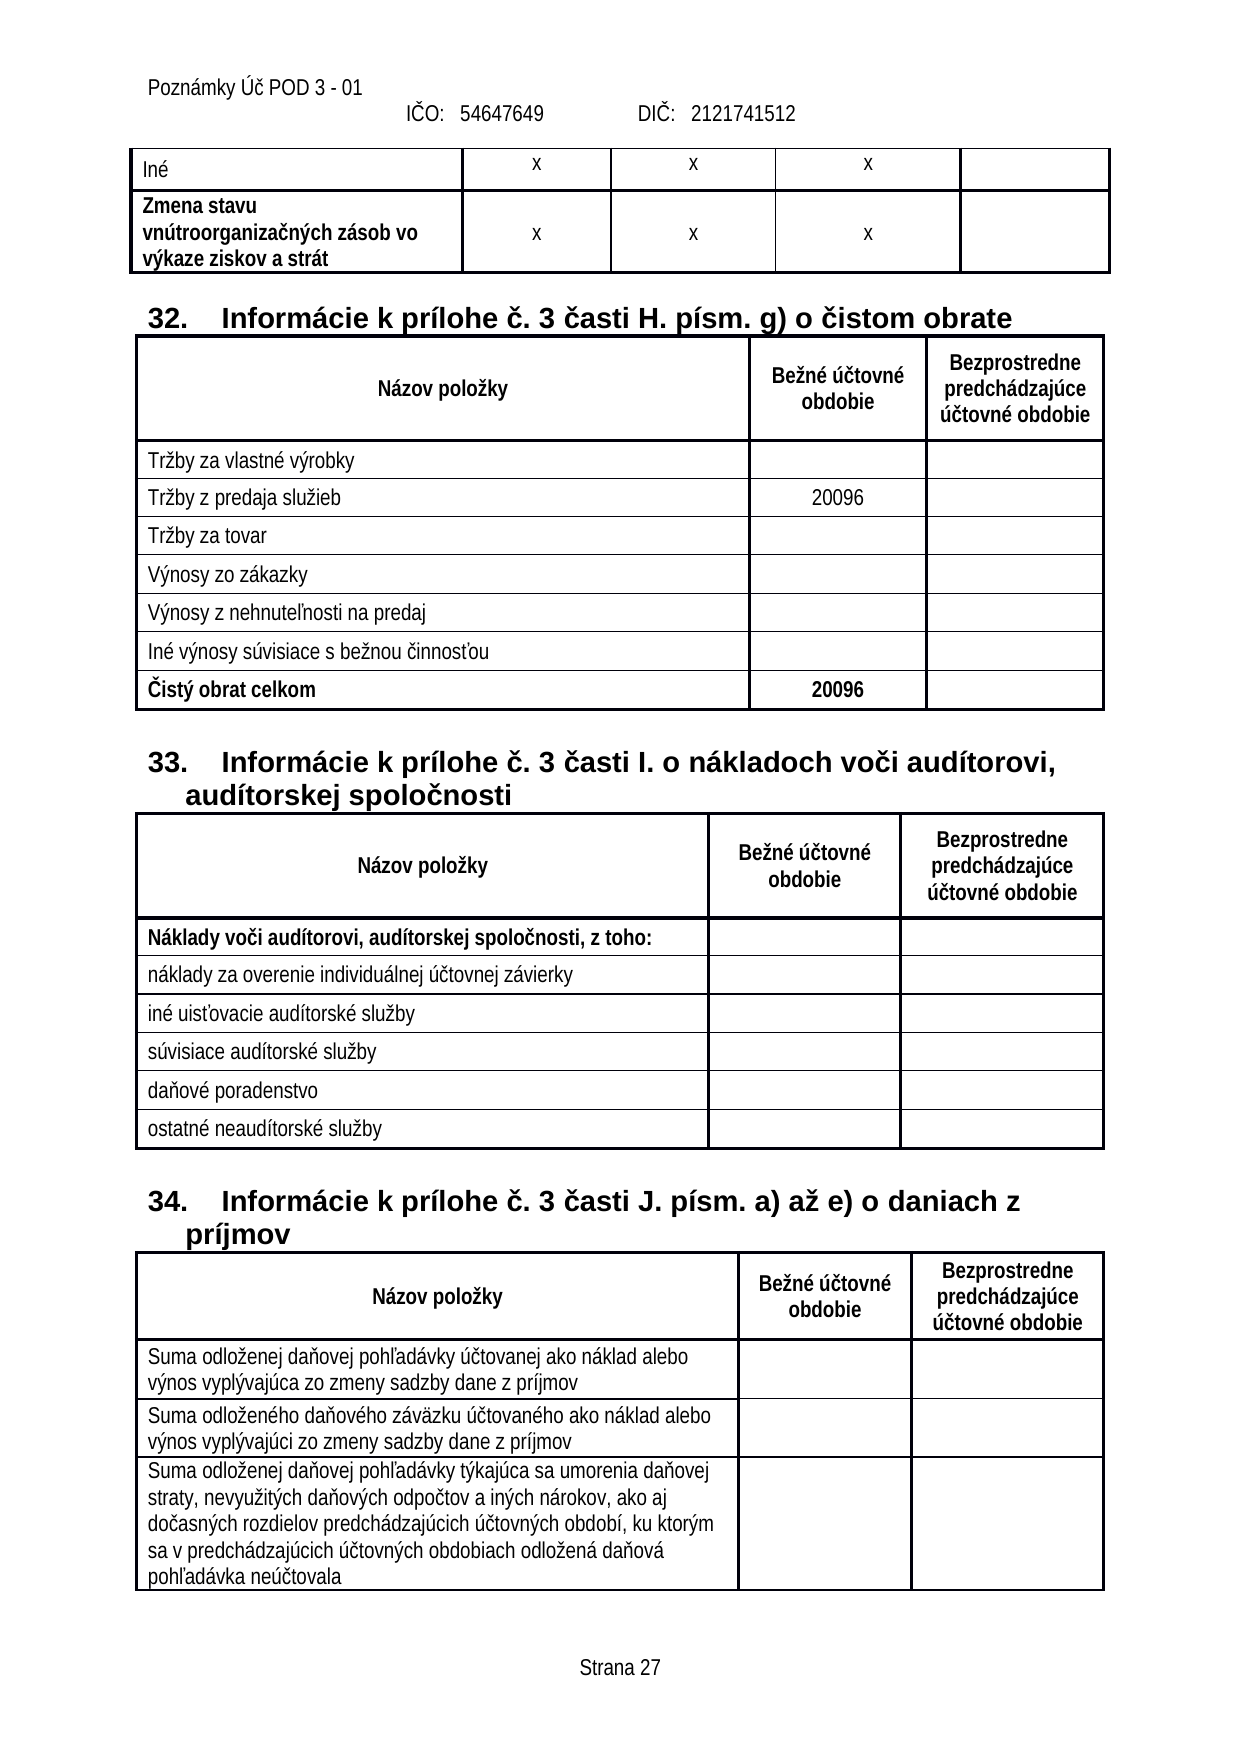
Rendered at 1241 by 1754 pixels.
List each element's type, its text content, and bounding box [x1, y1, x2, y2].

table_cell [928, 442, 1102, 477]
table_header Bežné účtovné obdobie [710, 815, 899, 916]
table_cell [710, 1110, 899, 1147]
title Informácie k prílohe č. 3 časti I. o nákladoch voči audítorovi, audítorskej spoločnosti [148, 745, 1092, 812]
table_cell [928, 594, 1102, 631]
table_cell [962, 149, 1108, 189]
table_cell [740, 1458, 910, 1589]
table_cell Suma odloženej daňovej pohľadávky účtovanej ako náklad alebo výnos vyplývajúca zo zmeny sadzby dane z príjmov [138, 1341, 737, 1397]
table_cell [902, 1033, 1102, 1070]
table_cell daňové poradenstvo [138, 1071, 707, 1109]
table_cell Výnosy zo zákazky [138, 555, 748, 593]
table_cell [902, 1071, 1102, 1109]
table_cell [902, 956, 1102, 993]
table_cell [751, 632, 925, 669]
table_cell Suma odloženého daňového záväzku účtovaného ako náklad alebo výnos vyplývajúci zo zmeny sadzby dane z príjmov [138, 1400, 737, 1456]
table_cell [902, 995, 1102, 1032]
table_cell [928, 555, 1102, 593]
table_cell [710, 995, 899, 1032]
table_cell [913, 1341, 1102, 1397]
table_header Bežné účtovné obdobie [740, 1254, 910, 1338]
table_cell [928, 632, 1102, 669]
table_cell Náklady voči audítorovi, audítorskej spoločnosti, z toho: [138, 920, 707, 955]
table_cell [751, 555, 925, 593]
table_cell Zmena stavu vnútroorganizačných zásob vo výkaze ziskov a strát [133, 192, 461, 271]
table_cell Výnosy z nehnuteľnosti na predaj [138, 594, 748, 631]
table_cell x [776, 149, 959, 189]
table_cell [913, 1458, 1102, 1589]
table_cell [740, 1399, 910, 1456]
table_cell [751, 594, 925, 631]
table_cell iné uisťovacie audítorské služby [138, 995, 707, 1032]
table_cell [962, 192, 1108, 271]
table_cell [913, 1399, 1102, 1456]
table_cell x [464, 192, 610, 271]
table_cell 20096 [751, 671, 925, 708]
table_cell Tržby z predaja služieb [138, 479, 748, 516]
table_cell Tržby za vlastné výrobky [138, 442, 748, 477]
table_cell [928, 479, 1102, 516]
table_cell ostatné neaudítorské služby [138, 1110, 707, 1147]
table_cell Iné [133, 149, 461, 189]
table_cell Tržby za tovar [138, 517, 748, 554]
table_cell [751, 517, 925, 554]
table_cell [751, 442, 925, 477]
table_cell [740, 1341, 910, 1397]
table_header Bežné účtovné obdobie [751, 338, 925, 439]
title Informácie k prílohe č. 3 časti H. písm. g) o čistom obrate [148, 301, 1092, 334]
table_header Bezprostredne predchádzajúce účtovné obdobie [902, 815, 1102, 916]
title Informácie k prílohe č. 3 časti J. písm. a) až e) o daniach z príjmov [148, 1184, 1092, 1251]
table_cell [902, 1110, 1102, 1147]
table_cell x [612, 149, 775, 189]
table_cell [928, 671, 1102, 708]
table_cell x [776, 192, 959, 271]
table_cell [710, 920, 899, 955]
table_header Názov položky [138, 338, 748, 439]
table_cell Čistý obrat celkom [138, 671, 748, 708]
table_header Bezprostredne predchádzajúce účtovné obdobie [913, 1254, 1102, 1338]
table_cell Iné výnosy súvisiace s bežnou činnosťou [138, 632, 748, 669]
table_cell [928, 517, 1102, 554]
table_cell náklady za overenie individuálnej účtovnej závierky [138, 956, 707, 993]
table_cell [710, 1033, 899, 1070]
table_cell x [612, 192, 775, 271]
table_header Názov položky [138, 1254, 737, 1338]
table_cell 20096 [751, 479, 925, 516]
table_cell Suma odloženej daňovej pohľadávky týkajúca sa umorenia daňovej straty, nevyužitých daňových odpočtov a iných nárokov, ako aj dočasných rozdielov predchádzajúcich účtovných období, ku ktorým sa v predchádzajúcich účtovných obdobiach odložená daňová pohľadávka neúčtovala [138, 1458, 737, 1589]
table_cell [710, 1071, 899, 1109]
table_cell x [464, 149, 610, 189]
table_cell [902, 920, 1102, 955]
table_cell súvisiace audítorské služby [138, 1033, 707, 1070]
table_header Názov položky [138, 815, 707, 916]
table_header Bezprostredne predchádzajúce účtovné obdobie [928, 338, 1102, 439]
table_cell [710, 956, 899, 993]
